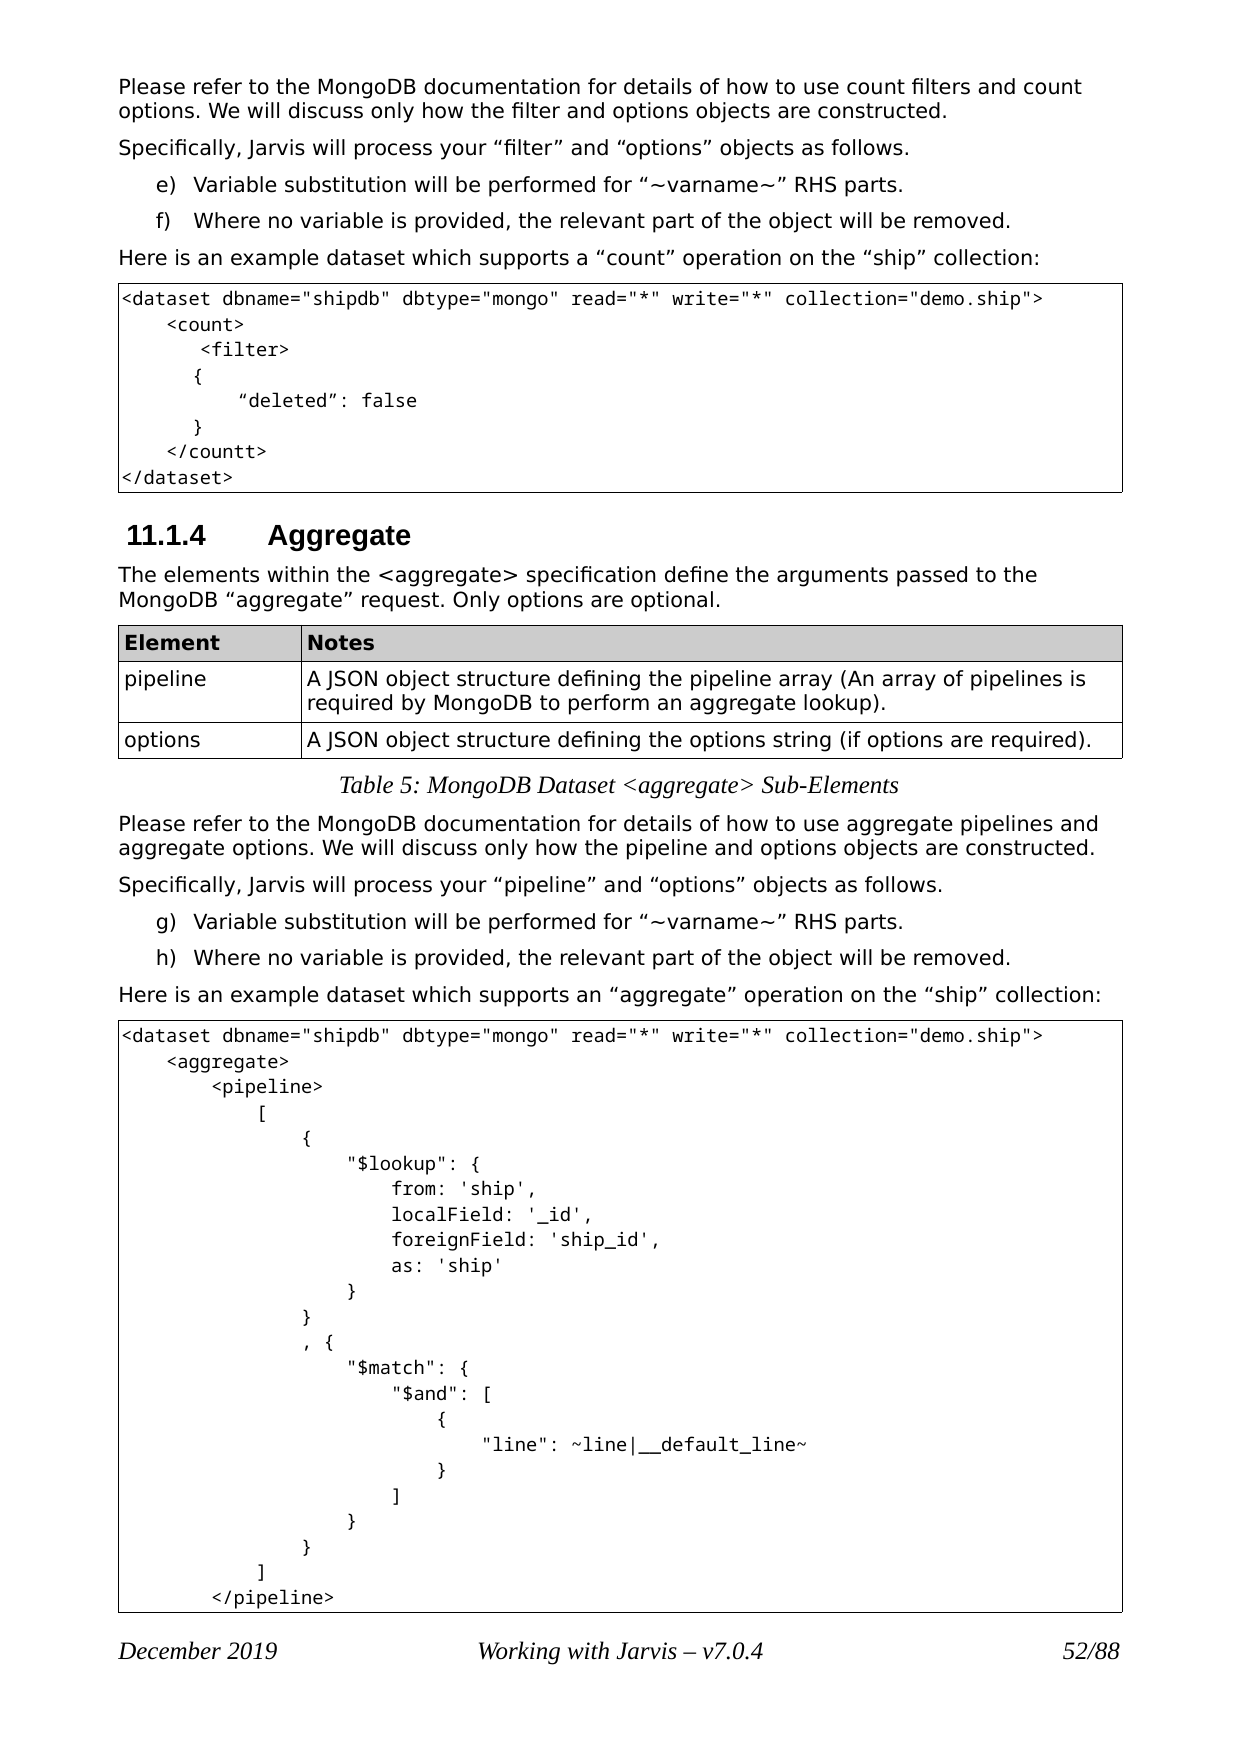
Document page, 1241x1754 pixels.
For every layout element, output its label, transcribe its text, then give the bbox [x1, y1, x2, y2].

text Table 5: MongoDB Dataset <aggregate> Sub-Elements [118, 771, 1122, 799]
text from: 'ship', [119, 1173, 1122, 1199]
text "line": ~line|__default_line~ [119, 1428, 1122, 1454]
text ] [119, 1479, 1122, 1505]
text </dataset> [119, 462, 1122, 492]
text } [119, 1301, 1122, 1326]
text } [119, 1530, 1122, 1556]
text <aggregate> [119, 1046, 1122, 1071]
text , { [119, 1326, 1122, 1352]
text } [119, 411, 1122, 436]
text <count> [119, 309, 1122, 334]
text } [119, 1275, 1122, 1301]
text } [119, 1505, 1122, 1530]
table_cell pipeline [119, 662, 301, 721]
text “deleted”: false [119, 385, 1122, 411]
subtitle Aggregate [118, 517, 1122, 551]
text Please refer to the MongoDB documentation for details of how to use count filters and count options. We will discuss only how the filter and options objects are constructed. [118, 75, 1122, 123]
text ] [119, 1556, 1122, 1581]
text <pipeline> [119, 1071, 1122, 1097]
text Here is an example dataset which supports an “aggregate” operation on the “ship” collection: [118, 983, 1122, 1007]
text [ [119, 1097, 1122, 1122]
table_header Notes [302, 626, 1122, 661]
text foreignField: 'ship_id', [119, 1224, 1122, 1250]
text "$and": [ [119, 1377, 1122, 1403]
text } [119, 1454, 1122, 1479]
text </pipeline> [119, 1581, 1122, 1612]
text { [119, 360, 1122, 385]
text Specifically, Jarvis will process your “filter” and “options” objects as follows. [118, 136, 1122, 160]
text "$lookup": { [119, 1148, 1122, 1173]
list Where no variable is provided, the relevant part of the object will be removed. [156, 209, 1122, 234]
text <dataset dbname="shipdb" dbtype="mongo" read="*" write="*" collection="demo.ship"> [119, 284, 1122, 309]
list Variable substitution will be performed for “~varname~” RHS parts. [156, 173, 1122, 197]
table_cell A JSON object structure defining the options string (if options are required). [302, 723, 1122, 758]
text Please refer to the MongoDB documentation for details of how to use aggregate pipelines and aggregate options. We will discuss only how the pipeline and options objects are constructed. [118, 812, 1122, 860]
text Specifically, Jarvis will process your “pipeline” and “options” objects as follows. [118, 873, 1122, 897]
text "$match": { [119, 1352, 1122, 1377]
table_header Element [119, 626, 301, 661]
list Variable substitution will be performed for “~varname~” RHS parts. [156, 910, 1122, 934]
text Here is an example dataset which supports a “count” operation on the “ship” collection: [118, 246, 1122, 271]
table_cell A JSON object structure defining the pipeline array (An array of pipelines is required by MongoDB to perform an aggregate lookup). [302, 662, 1122, 721]
table_cell options [119, 723, 301, 758]
text localField: '_id', [119, 1199, 1122, 1224]
text <filter> [119, 334, 1122, 360]
text as: 'ship' [119, 1250, 1122, 1275]
text { [119, 1122, 1122, 1148]
text <dataset dbname="shipdb" dbtype="mongo" read="*" write="*" collection="demo.ship"> [119, 1021, 1122, 1046]
text The elements within the <aggregate> specification define the arguments passed to the MongoDB “aggregate” request. Only options are optional. [118, 563, 1122, 612]
text </countt> [119, 436, 1122, 462]
text { [119, 1403, 1122, 1428]
list Where no variable is provided, the relevant part of the object will be removed. [156, 946, 1122, 971]
